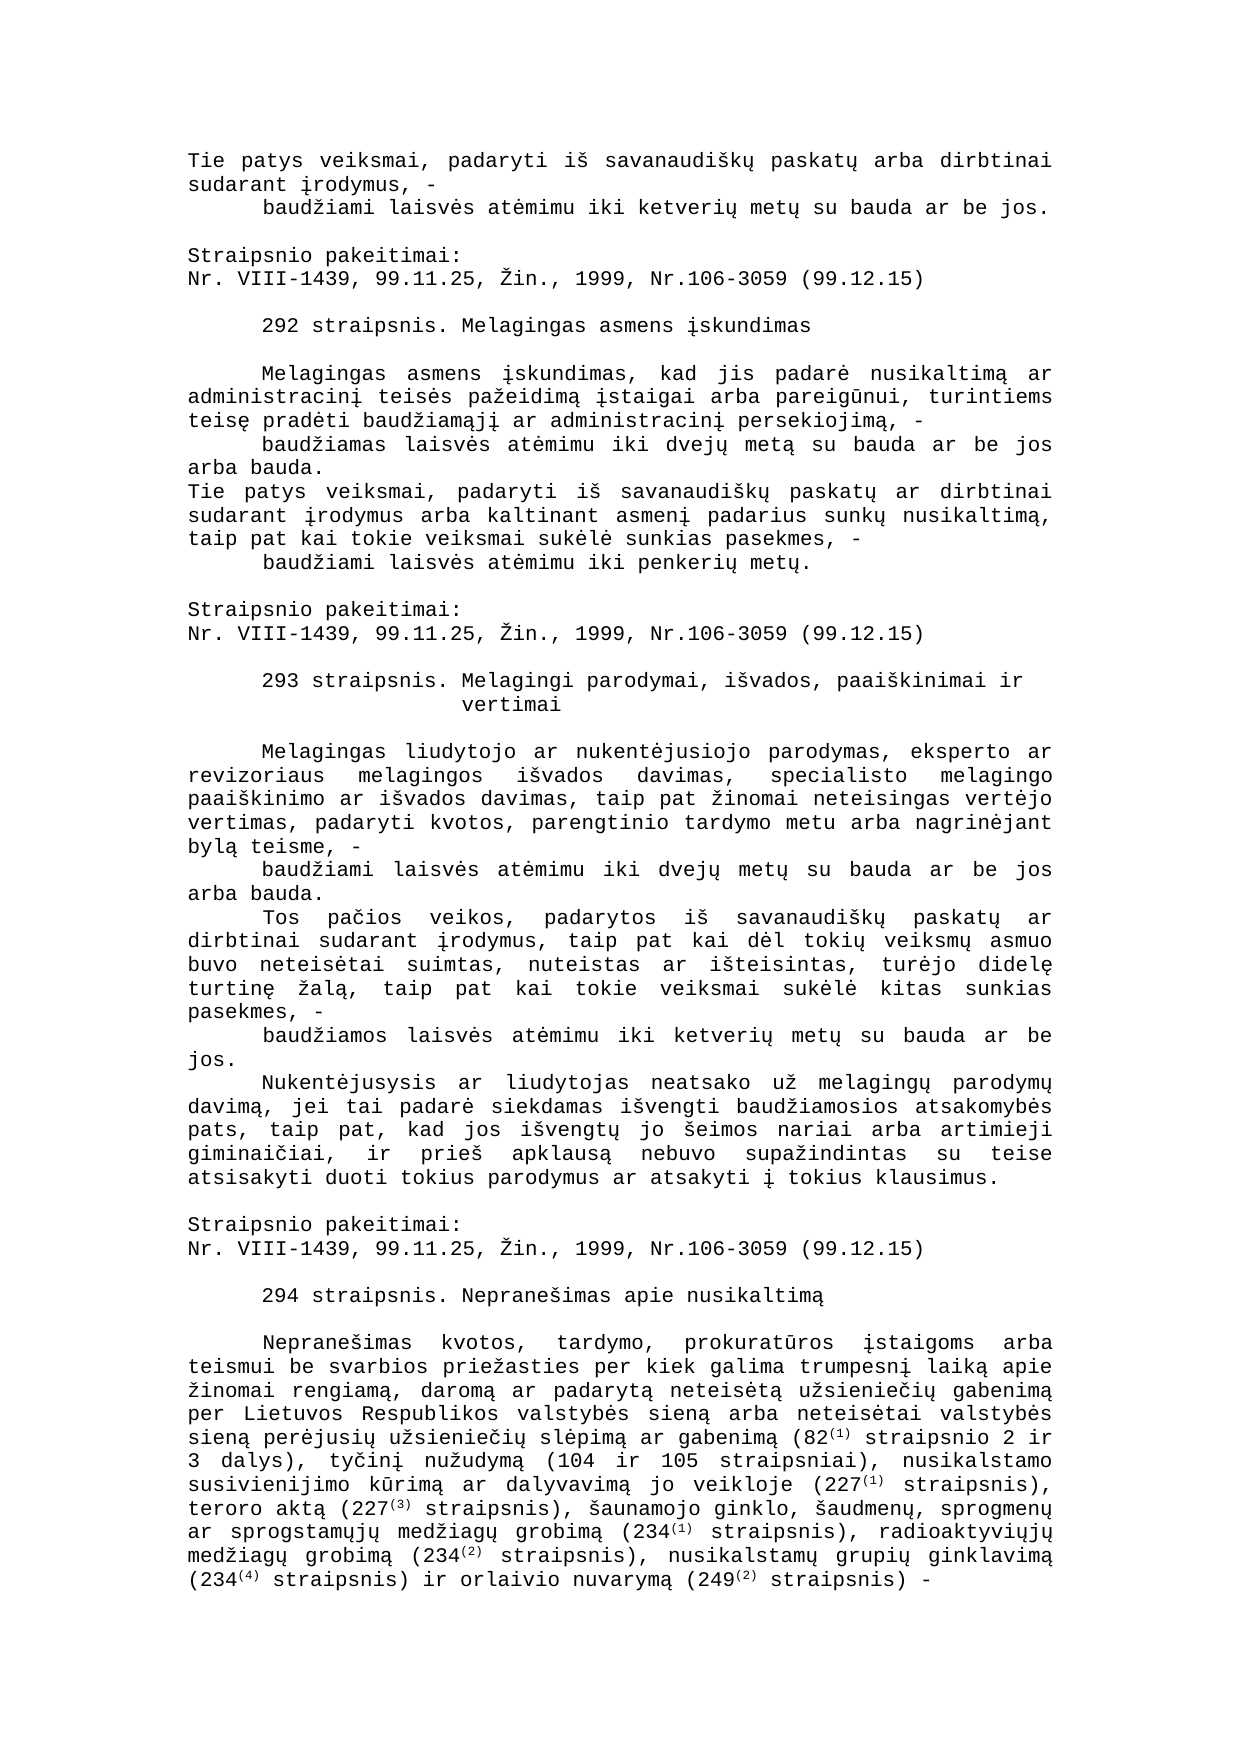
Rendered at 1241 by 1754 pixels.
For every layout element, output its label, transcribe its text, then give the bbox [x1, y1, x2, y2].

text baudžiami laisvės atėmimu iki penkerių metų. [187, 552, 1053, 576]
text Nukentėjusysis ar liudytojas neatsako už melagingų parodymų davimą, jei tai padarė siekdamas išvengti baudžiamosios atsakomybės pats, taip pat, kad jos išvengtų jo šeimos nariai arba artimieji giminaičiai, ir prieš apklausą nebuvo supažindintas su teise atsisakyti duoti tokius parodymus ar atsakyti į tokius klausimus. [187, 1072, 1053, 1190]
text Nr. VIII-1439, 99.11.25, Žin., 1999, Nr.106-3059 (99.12.15) [187, 1238, 1053, 1261]
text Straipsnio pakeitimai: [187, 1214, 1053, 1238]
text baudžiamos laisvės atėmimu iki ketverių metų su bauda ar be jos. [187, 1025, 1053, 1072]
text baudžiami laisvės atėmimu iki dvejų metų su bauda ar be jos arba bauda. [187, 859, 1053, 907]
text Nr. VIII-1439, 99.11.25, Žin., 1999, Nr.106-3059 (99.12.15) [187, 268, 1053, 292]
text Nr. VIII-1439, 99.11.25, Žin., 1999, Nr.106-3059 (99.12.15) [187, 623, 1053, 647]
text Straipsnio pakeitimai: [187, 244, 1053, 268]
text Straipsnio pakeitimai: [187, 599, 1053, 623]
text vertimai [261, 694, 1053, 717]
text baudžiamas laisvės atėmimu iki dvejų metą su bauda ar be jos arba bauda. [187, 434, 1053, 481]
text Tos pačios veikos, padarytos iš savanaudiškų paskatų ar dirbtinai sudarant įrodymus, taip pat kai dėl tokių veiksmų asmuo buvo neteisėtai suimtas, nuteistas ar išteisintas, turėjo didelę turtinę žalą, taip pat kai tokie veiksmai sukėlė kitas sunkias pasekmes, - [187, 907, 1053, 1025]
text baudžiami laisvės atėmimu iki ketverių metų su bauda ar be jos. [187, 197, 1053, 221]
text 294 straipsnis. Nepranešimas apie nusikaltimą [211, 1285, 1053, 1309]
text 293 straipsnis. Melagingi parodymai, išvados, paaiškinimai ir [261, 670, 1053, 694]
text Melagingas asmens įskundimas, kad jis padarė nusikaltimą ar administracinį teisės pažeidimą įstaigai arba pareigūnui, turintiems teisę pradėti baudžiamąjį ar administracinį persekiojimą, - [187, 363, 1053, 434]
text Nepranešimas kvotos, tardymo, prokuratūros įstaigoms arba teismui be svarbios priežasties per kiek galima trumpesnį laiką apie žinomai rengiamą, daromą ar padarytą neteisėtą užsieniečių gabenimą per Lietuvos Respublikos valstybės sieną arba neteisėtai valstybės sieną perėjusių užsieniečių slėpimą ar gabenimą (82(1) straipsnio 2 ir 3 dalys), tyčinį nužudymą (104 ir 105 straipsniai), nusikalstamo susivienijimo kūrimą ar dalyvavimą jo veikloje (227(1) straipsnis), teroro aktą (227(3) straipsnis), šaunamojo ginklo, šaudmenų, sprogmenų ar sprogstamųjų medžiagų grobimą (234(1) straipsnis), radioaktyviųjų medžiagų grobimą (234(2) straipsnis), nusikalstamų grupių ginklavimą (234(4) straipsnis) ir orlaivio nuvarymą (249(2) straipsnis) - [187, 1332, 1053, 1592]
text Tie patys veiksmai, padaryti iš savanaudiškų paskatų ar dirbtinai sudarant įrodymus arba kaltinant asmenį padarius sunkų nusikaltimą, taip pat kai tokie veiksmai sukėlė sunkias pasekmes, - [187, 481, 1053, 552]
text Melagingas liudytojo ar nukentėjusiojo parodymas, eksperto ar revizoriaus melagingos išvados davimas, specialisto melagingo paaiškinimo ar išvados davimas, taip pat žinomai neteisingas vertėjo vertimas, padaryti kvotos, parengtinio tardymo metu arba nagrinėjant bylą teisme, - [187, 741, 1053, 859]
text 292 straipsnis. Melagingas asmens įskundimas [206, 316, 1053, 339]
text Tie patys veiksmai, padaryti iš savanaudiškų paskatų arba dirbtinai sudarant įrodymus, - [187, 150, 1053, 197]
